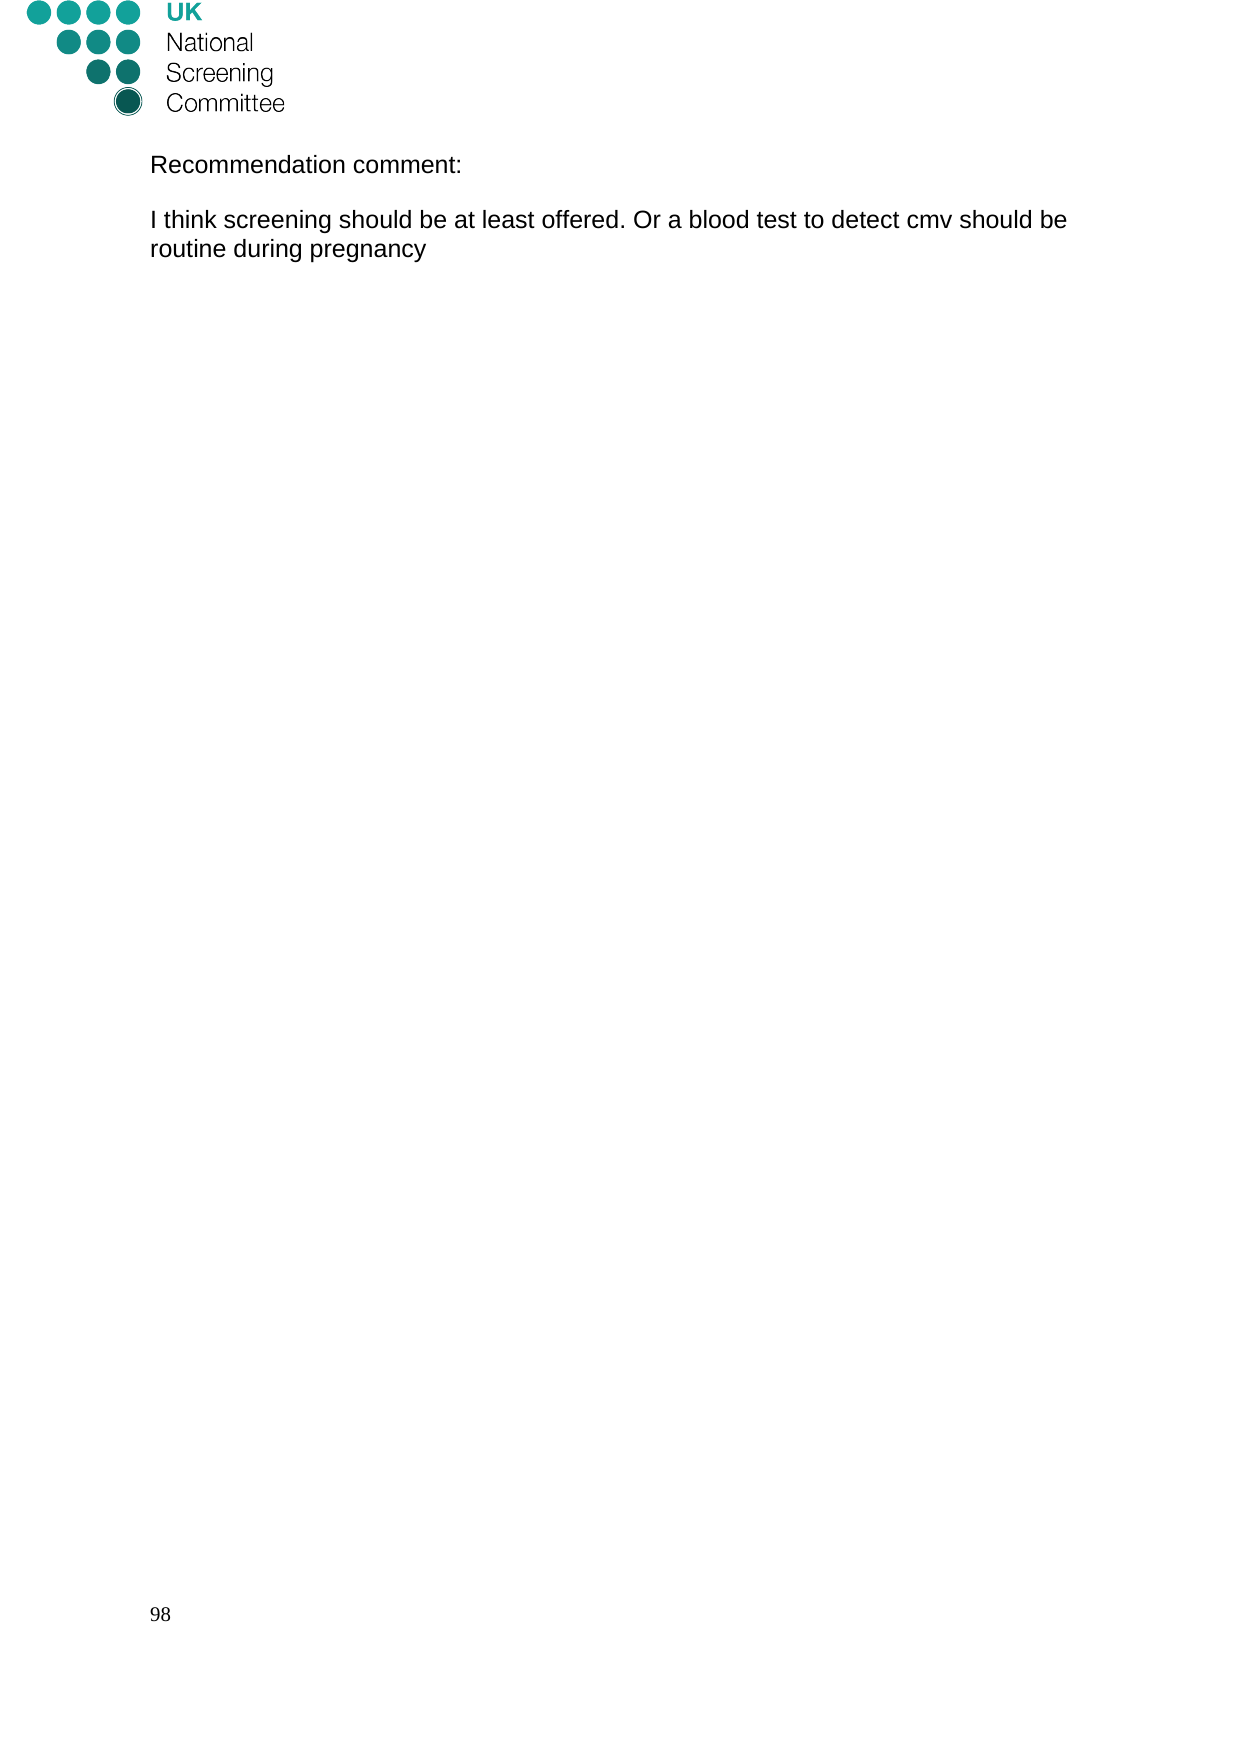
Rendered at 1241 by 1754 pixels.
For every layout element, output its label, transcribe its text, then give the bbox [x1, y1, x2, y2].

text I think screening should be at least offered. Or a blood test to detect cmv should be routine during pregnancy [150, 204, 1090, 263]
text Recommendation comment: [150, 150, 1090, 179]
